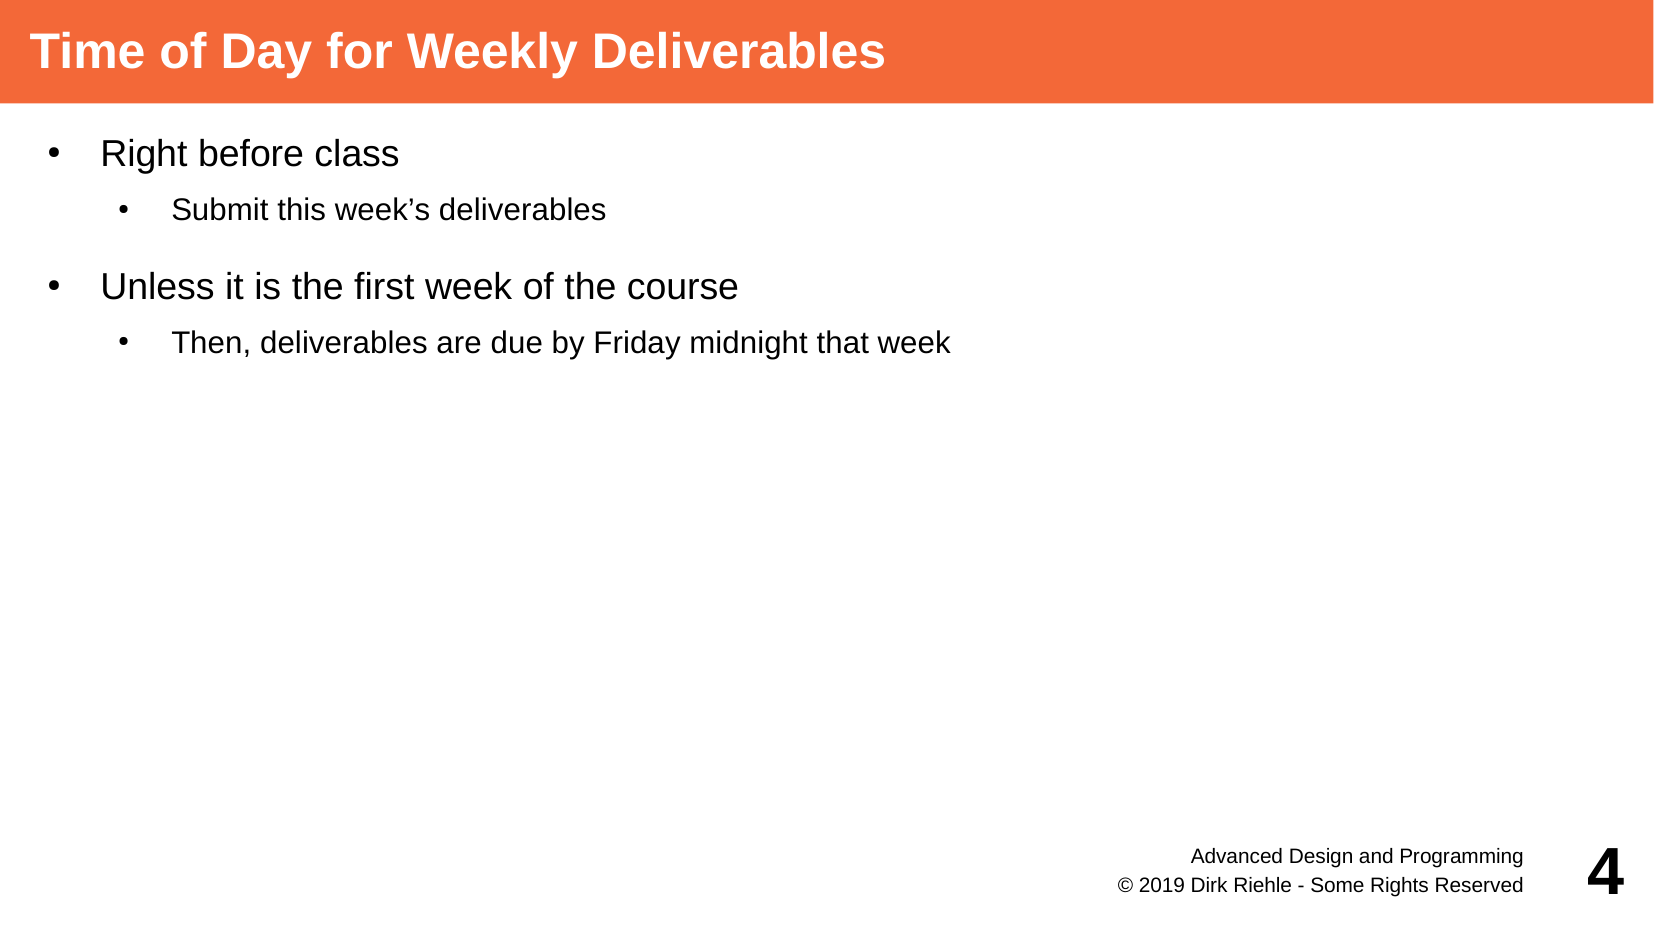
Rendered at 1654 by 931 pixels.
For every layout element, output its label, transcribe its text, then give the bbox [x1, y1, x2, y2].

title Time of Day for Weekly Deliverables [0, 0, 1654, 104]
list Right before class Submit this week’s deliverables Unless it is the first week of the course Then, deliverables are due by Friday midnight that week [29, 132, 1625, 813]
